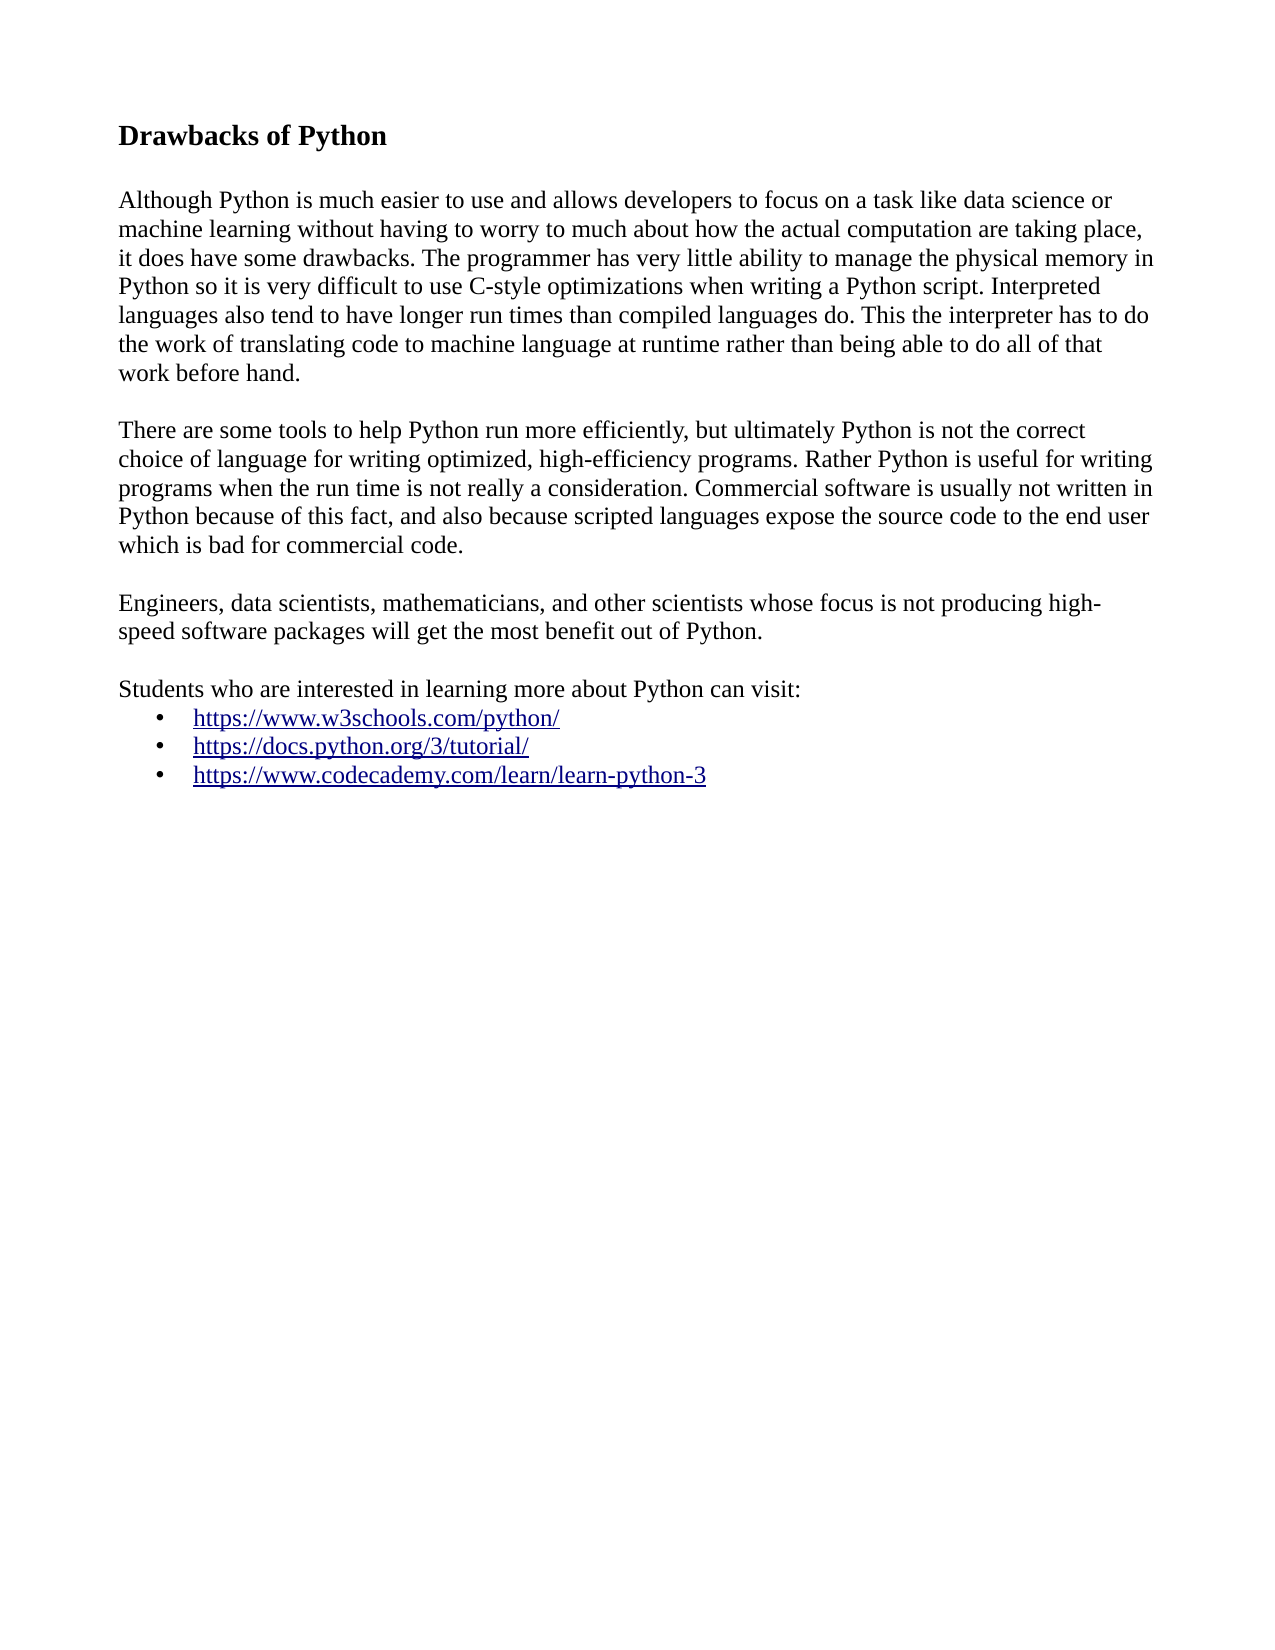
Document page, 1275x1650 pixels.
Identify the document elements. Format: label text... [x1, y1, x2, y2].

text Drawbacks of Python [118, 118, 1157, 152]
text There are some tools to help Python run more efficiently, but ultimately Python is not the correct choice of language for writing optimized, high-efficiency programs. Rather Python is useful for writing programs when the run time is not really a consideration. Commercial software is usually not written in Python because of this fact, and also because scripted languages expose the source code to the end user which is bad for commercial code. [118, 415, 1157, 559]
list https://docs.python.org/3/tutorial/ [156, 731, 1157, 760]
list https://www.codecademy.com/learn/learn-python-3 [156, 760, 1157, 789]
text Students who are interested in learning more about Python can visit: [118, 674, 1157, 703]
list https://www.w3schools.com/python/ [156, 703, 1157, 731]
text Although Python is much easier to use and allows developers to focus on a task like data science or machine learning without having to worry to much about how the actual computation are taking place, it does have some drawbacks. The programmer has very little ability to manage the physical memory in Python so it is very difficult to use C-style optimizations when writing a Python script. Interpreted languages also tend to have longer run times than compiled languages do. This the interpreter has to do the work of translating code to machine language at runtime rather than being able to do all of that work before hand. [118, 185, 1157, 386]
text Engineers, data scientists, mathematicians, and other scientists whose focus is not producing high-speed software packages will get the most benefit out of Python. [118, 588, 1157, 645]
